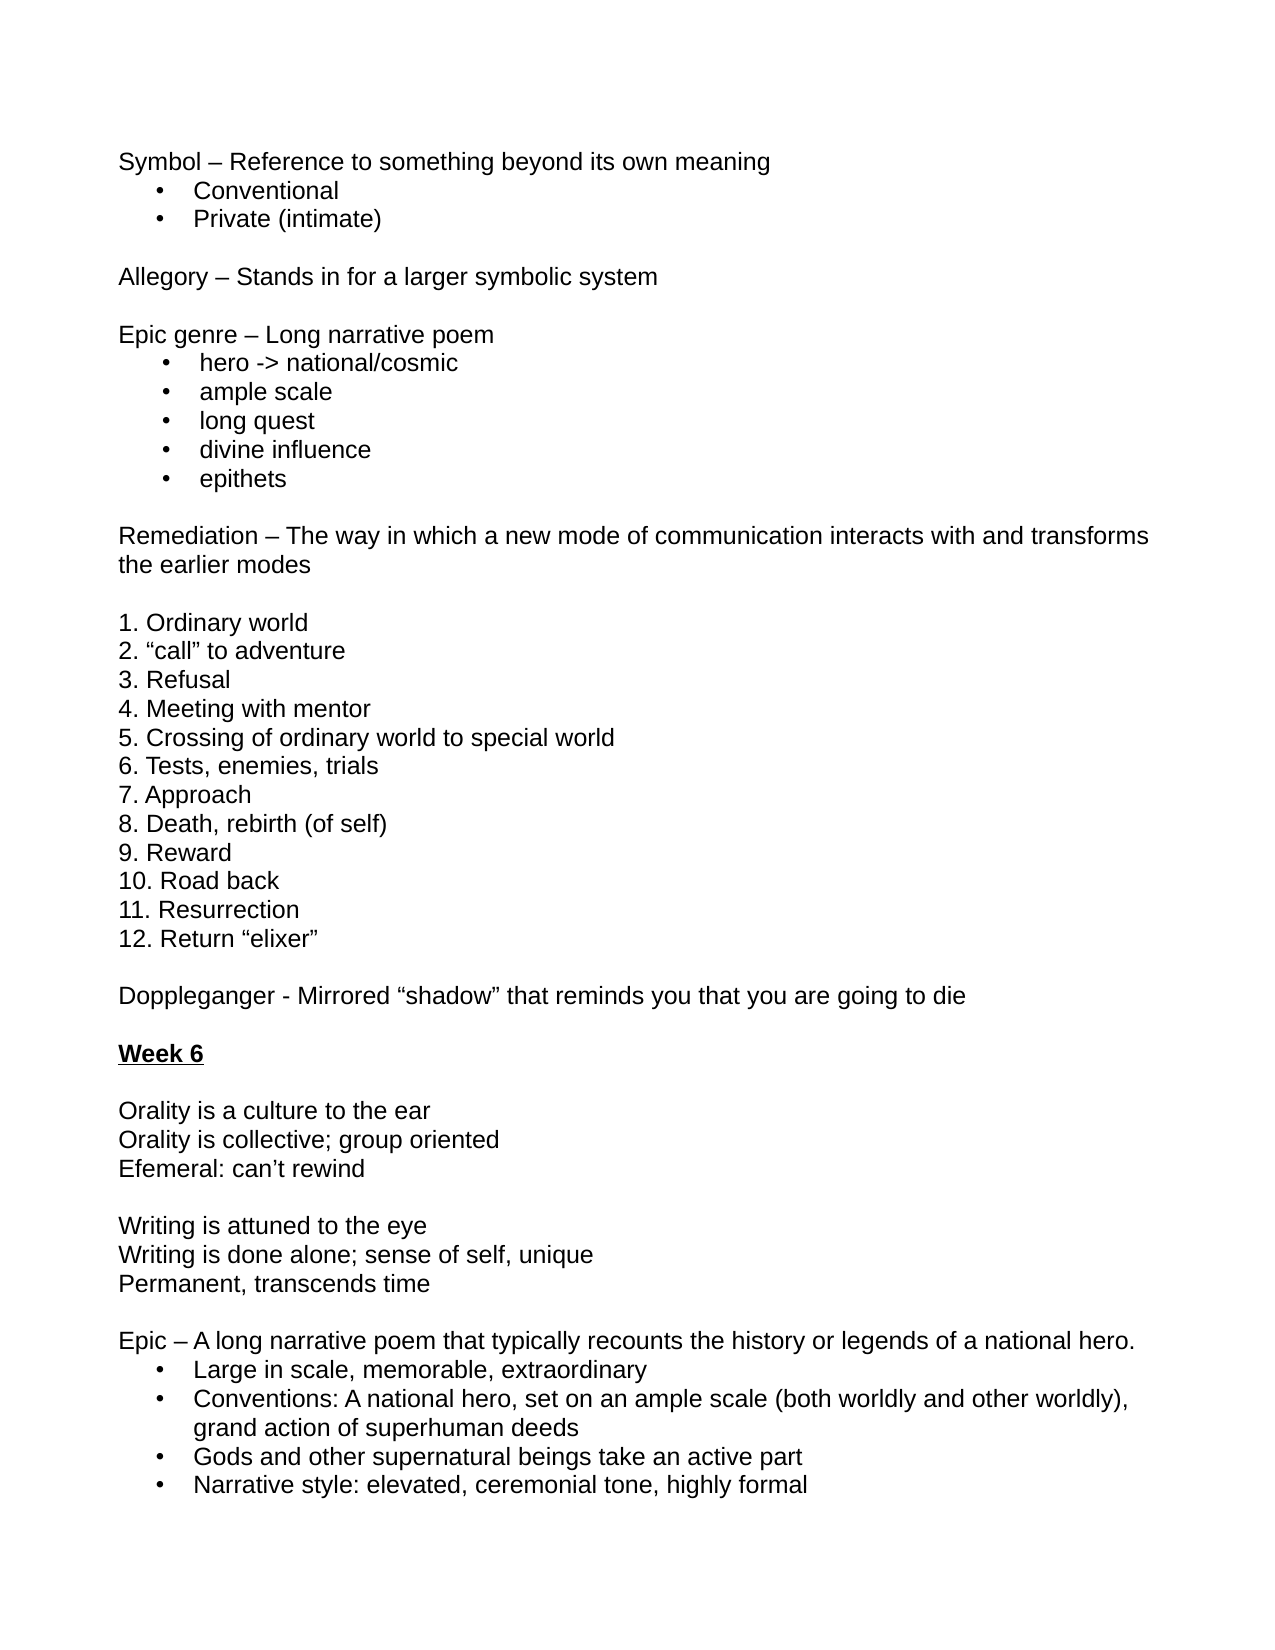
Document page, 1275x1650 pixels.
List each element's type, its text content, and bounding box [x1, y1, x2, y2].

text Epic genre – Long narrative poem [118, 319, 1157, 348]
list Narrative style: elevated, ceremonial tone, highly formal [156, 1470, 1157, 1499]
list Conventions: A national hero, set on an ample scale (both worldly and other worldly), grand action of superhuman deeds [156, 1384, 1157, 1442]
text 5. Crossing of ordinary world to special world [118, 723, 1157, 751]
text 7. Approach [118, 780, 1157, 809]
list Gods and other supernatural beings take an active part [156, 1442, 1157, 1470]
text Orality is collective; group oriented [118, 1125, 1157, 1154]
text Permanent, transcends time [118, 1269, 1157, 1298]
text Doppleganger - Mirrored “shadow” that reminds you that you are going to die [118, 981, 1157, 1010]
text 4. Meeting with mentor [118, 694, 1157, 723]
text 10. Road back [118, 866, 1157, 895]
text 1. Ordinary world [118, 608, 1157, 636]
list long quest [162, 406, 1157, 435]
list divine influence [162, 435, 1157, 464]
text 12. Return “elixer” [118, 924, 1157, 953]
list hero -> national/cosmic [162, 348, 1157, 377]
text Writing is done alone; sense of self, unique [118, 1240, 1157, 1269]
text Efemeral: can’t rewind [118, 1154, 1157, 1183]
text Writing is attuned to the eye [118, 1211, 1157, 1240]
text Allegory – Stands in for a larger symbolic system [118, 262, 1157, 291]
list Private (intimate) [156, 204, 1157, 233]
text Remediation – The way in which a new mode of communication interacts with and transforms the earlier modes [118, 521, 1157, 579]
text Symbol – Reference to something beyond its own meaning [118, 147, 1157, 176]
list epithets [162, 464, 1157, 493]
text Orality is a culture to the ear [118, 1096, 1157, 1125]
text Epic – A long narrative poem that typically recounts the history or legends of a national hero. [118, 1326, 1157, 1355]
text 6. Tests, enemies, trials [118, 751, 1157, 780]
list ample scale [162, 377, 1157, 406]
text Week 6 [118, 1039, 1157, 1068]
text 2. “call” to adventure [118, 636, 1157, 665]
list Large in scale, memorable, extraordinary [156, 1355, 1157, 1384]
list Conventional [156, 176, 1157, 204]
text 8. Death, rebirth (of self) [118, 809, 1157, 838]
text 11. Resurrection [118, 895, 1157, 924]
text 9. Reward [118, 838, 1157, 866]
text 3. Refusal [118, 665, 1157, 694]
